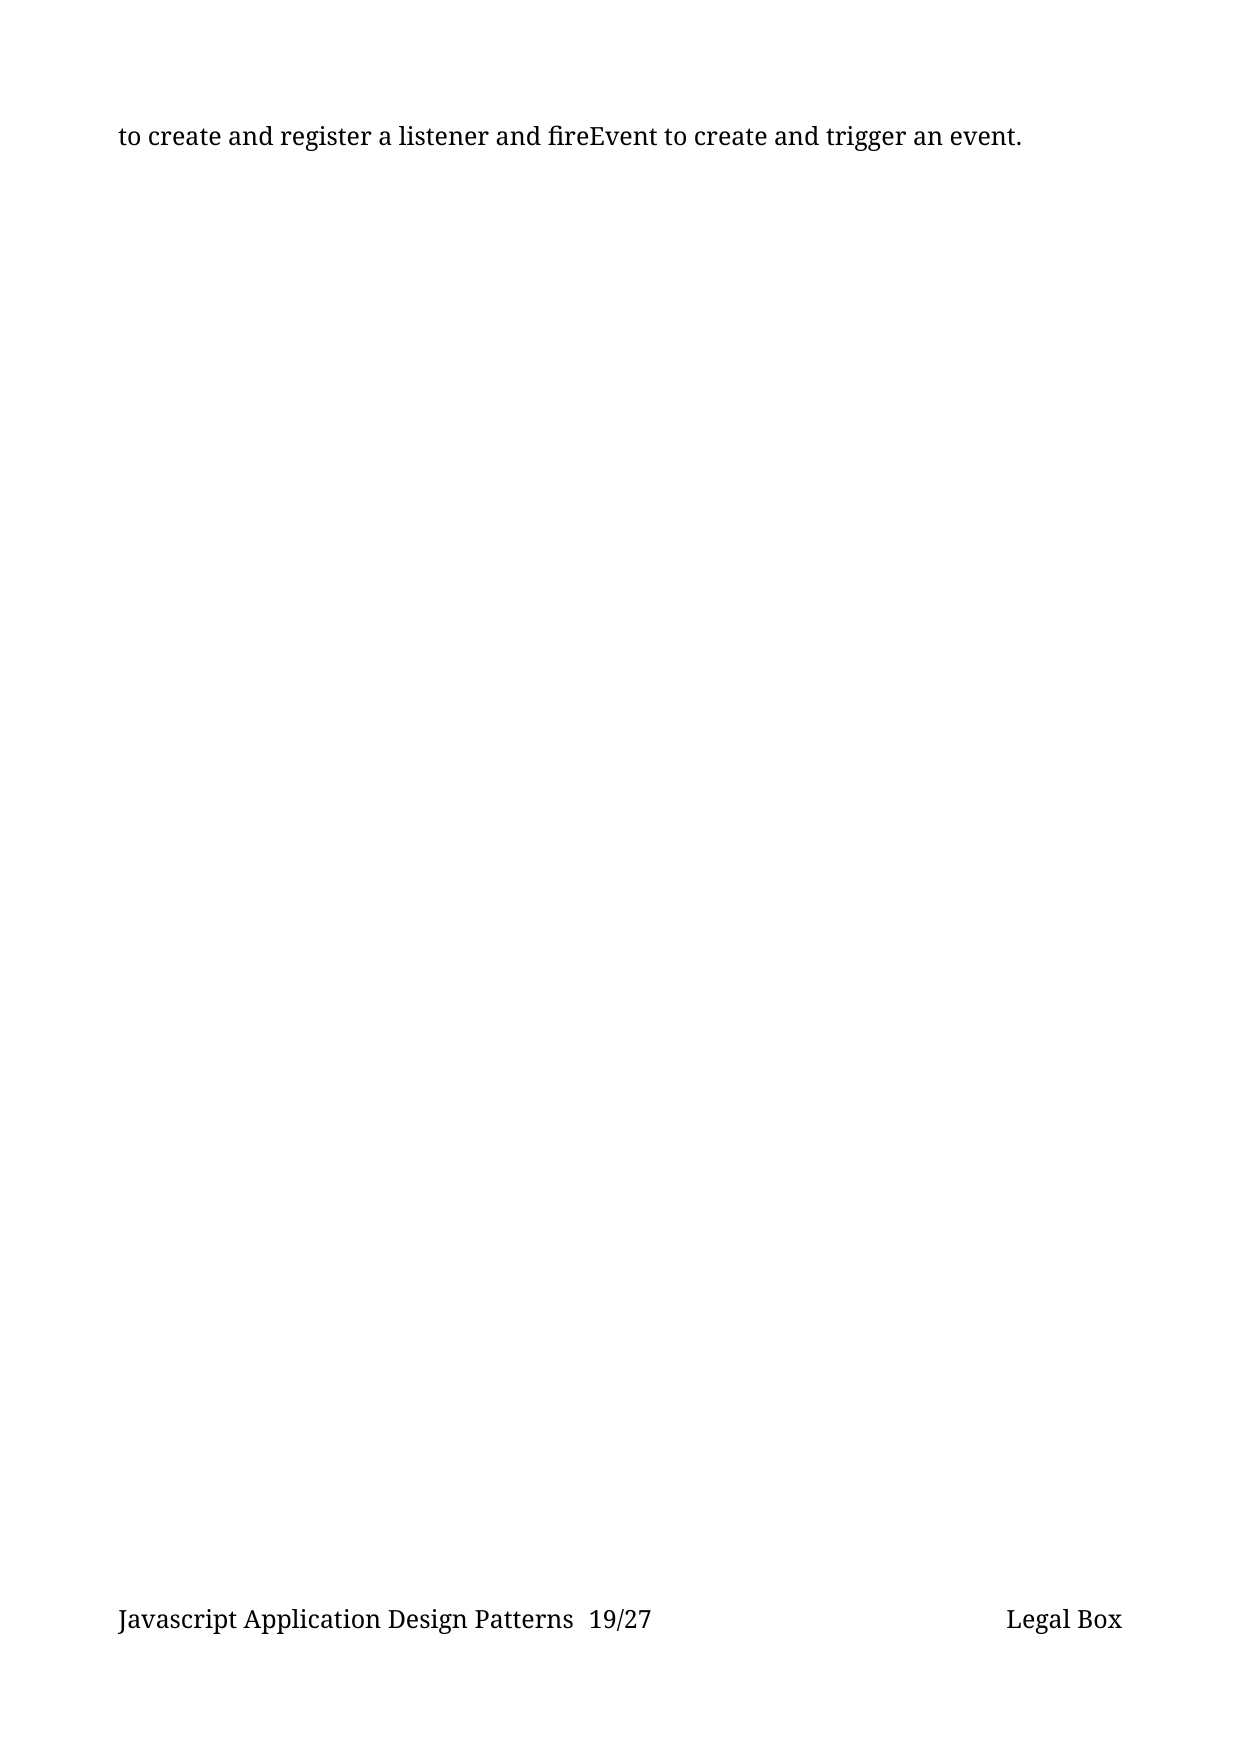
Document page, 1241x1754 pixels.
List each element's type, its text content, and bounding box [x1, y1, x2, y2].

text to create and register a listener and fireEvent to create and trigger an event. [118, 118, 1122, 152]
